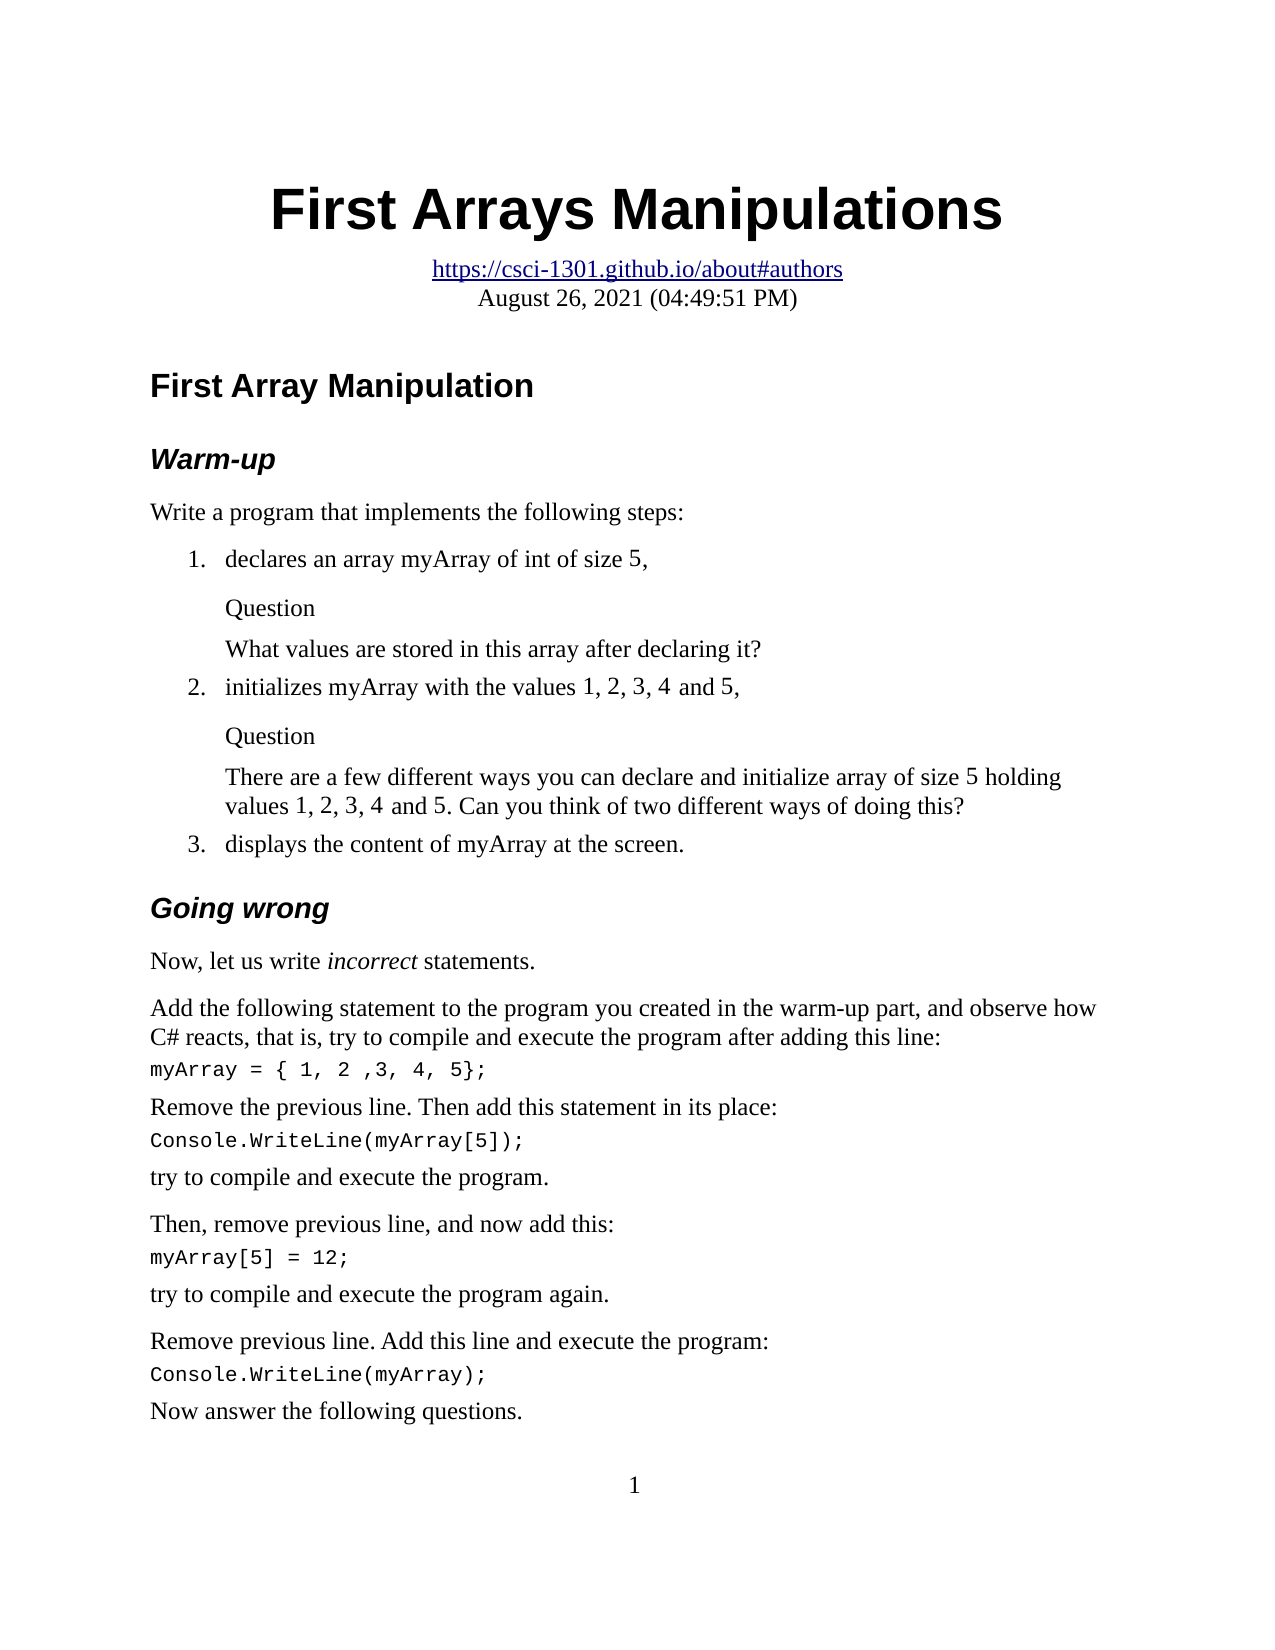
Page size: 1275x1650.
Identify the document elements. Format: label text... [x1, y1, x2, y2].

list initializes myArray with the values , , , and , [187, 672, 1125, 701]
subtitle Going wrong [150, 891, 1125, 925]
text Console.WriteLine(myArray); [150, 1364, 1125, 1387]
text Remove previous line. Add this line and execute the program: [150, 1326, 1125, 1355]
list Question [187, 721, 1125, 750]
text August 26, 2021 (04:49:51 PM) [150, 283, 1125, 312]
list displays the content of myArray at the screen. [187, 829, 1125, 857]
text try to compile and execute the program. [150, 1162, 1125, 1191]
text try to compile and execute the program again. [150, 1279, 1125, 1308]
text Write a program that implements the following steps: [150, 497, 1125, 526]
title First Arrays Manipulations [150, 175, 1125, 242]
text myArray = { 1, 2 ,3, 4, 5}; [150, 1059, 1125, 1083]
text myArray[5] = 12; [150, 1247, 1125, 1270]
text Now answer the following questions. [150, 1396, 1125, 1425]
text Now, let us write incorrect statements. [150, 946, 1125, 975]
list What values are stored in this array after declaring it? [187, 634, 1125, 663]
list declares an array myArray of int of size , [187, 544, 1125, 572]
subtitle Warm-up [150, 442, 1125, 476]
list Question [187, 593, 1125, 622]
text Console.WriteLine(myArray[5]); [150, 1130, 1125, 1153]
subtitle First Array Manipulation [150, 366, 1125, 404]
text https://csci-1301.github.io/about#authors [150, 254, 1125, 283]
text Then, remove previous line, and now add this: [150, 1209, 1125, 1238]
text Remove the previous line. Then add this statement in its place: [150, 1092, 1125, 1121]
list There are a few different ways you can declare and initialize array of size holding values , , , and . Can you think of two different ways of doing this? [187, 762, 1125, 820]
text Add the following statement to the program you created in the warm-up part, and observe how C# reacts, that is, try to compile and execute the program after adding this line: [150, 993, 1125, 1051]
